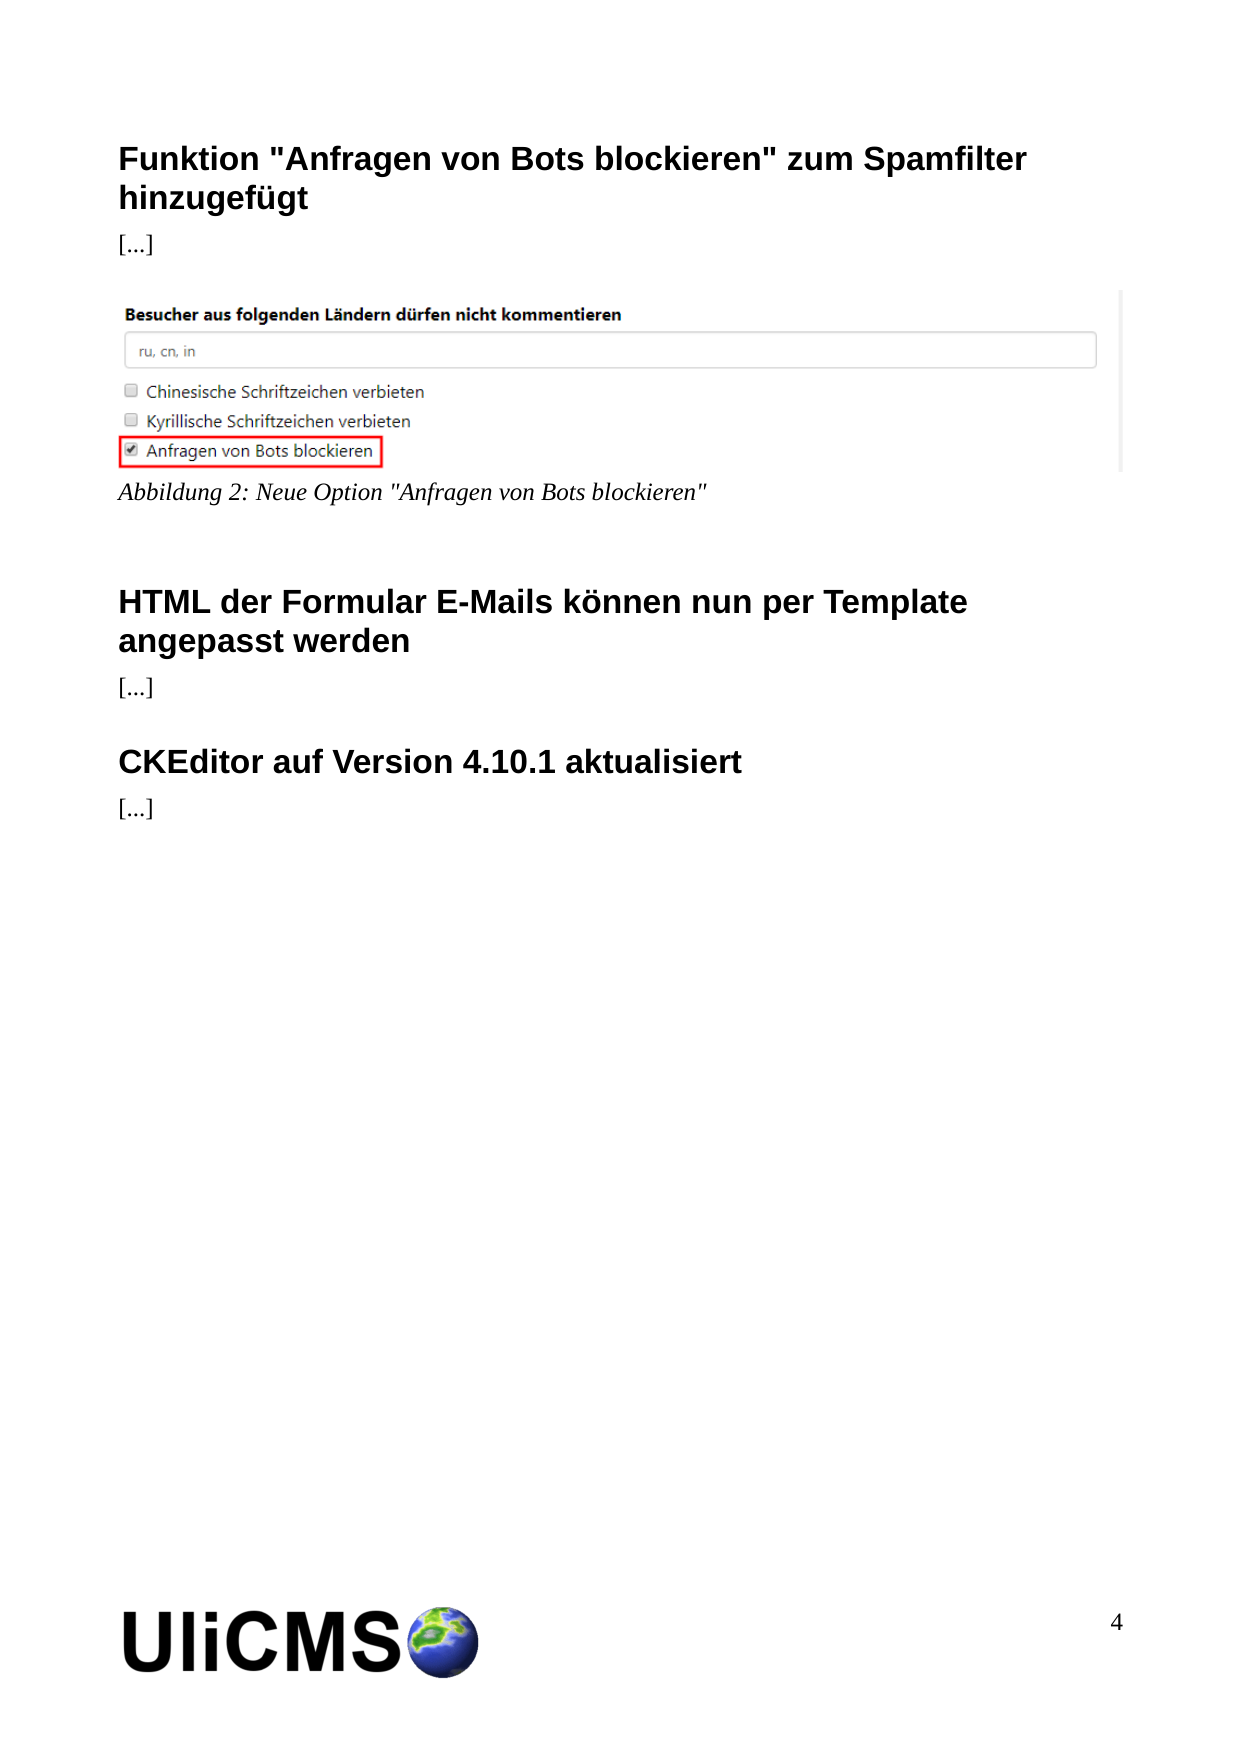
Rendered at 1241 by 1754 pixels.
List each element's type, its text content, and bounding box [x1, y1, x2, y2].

subtitle Funktion "Anfragen von Bots blockieren" zum Spamfilter hinzugefügt [118, 139, 1123, 216]
text Abbildung 2: Neue Option "Anfragen von Bots blockieren" [118, 472, 1123, 506]
picture [118, 1607, 479, 1681]
text [...] [118, 793, 1123, 821]
picture [118, 290, 1123, 472]
subtitle CKEditor auf Version 4.10.1 aktualisiert [118, 742, 1123, 780]
text [...] [118, 672, 1123, 700]
subtitle HTML der Formular E-Mails können nun per Template angepasst werden [118, 582, 1123, 659]
text [...] [118, 229, 1123, 257]
